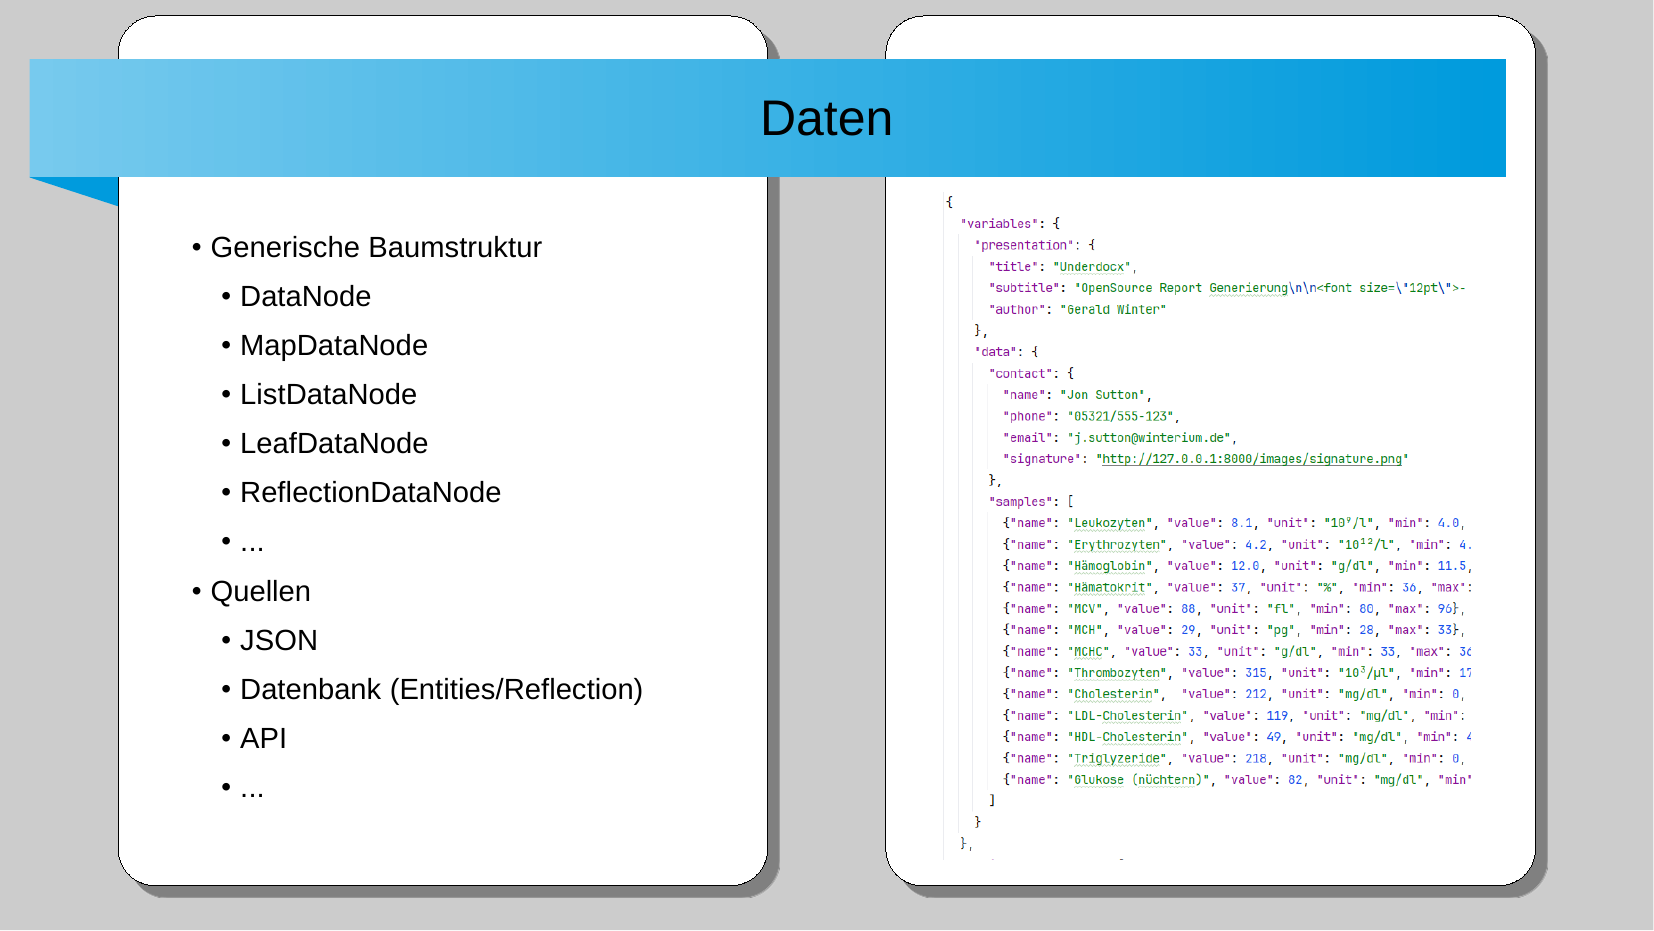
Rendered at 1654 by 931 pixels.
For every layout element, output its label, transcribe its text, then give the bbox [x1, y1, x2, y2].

picture [938, 192, 1471, 860]
text_box  Generische Baumstruktur  DataNode  MapDataNode  ListDataNode  LeafDataNode  ReflectionDataNode  ...  Quellen  JSON  Datenbank (Entities/Reflection)  API  ... [177, 206, 709, 827]
title Daten [118, 59, 1536, 178]
